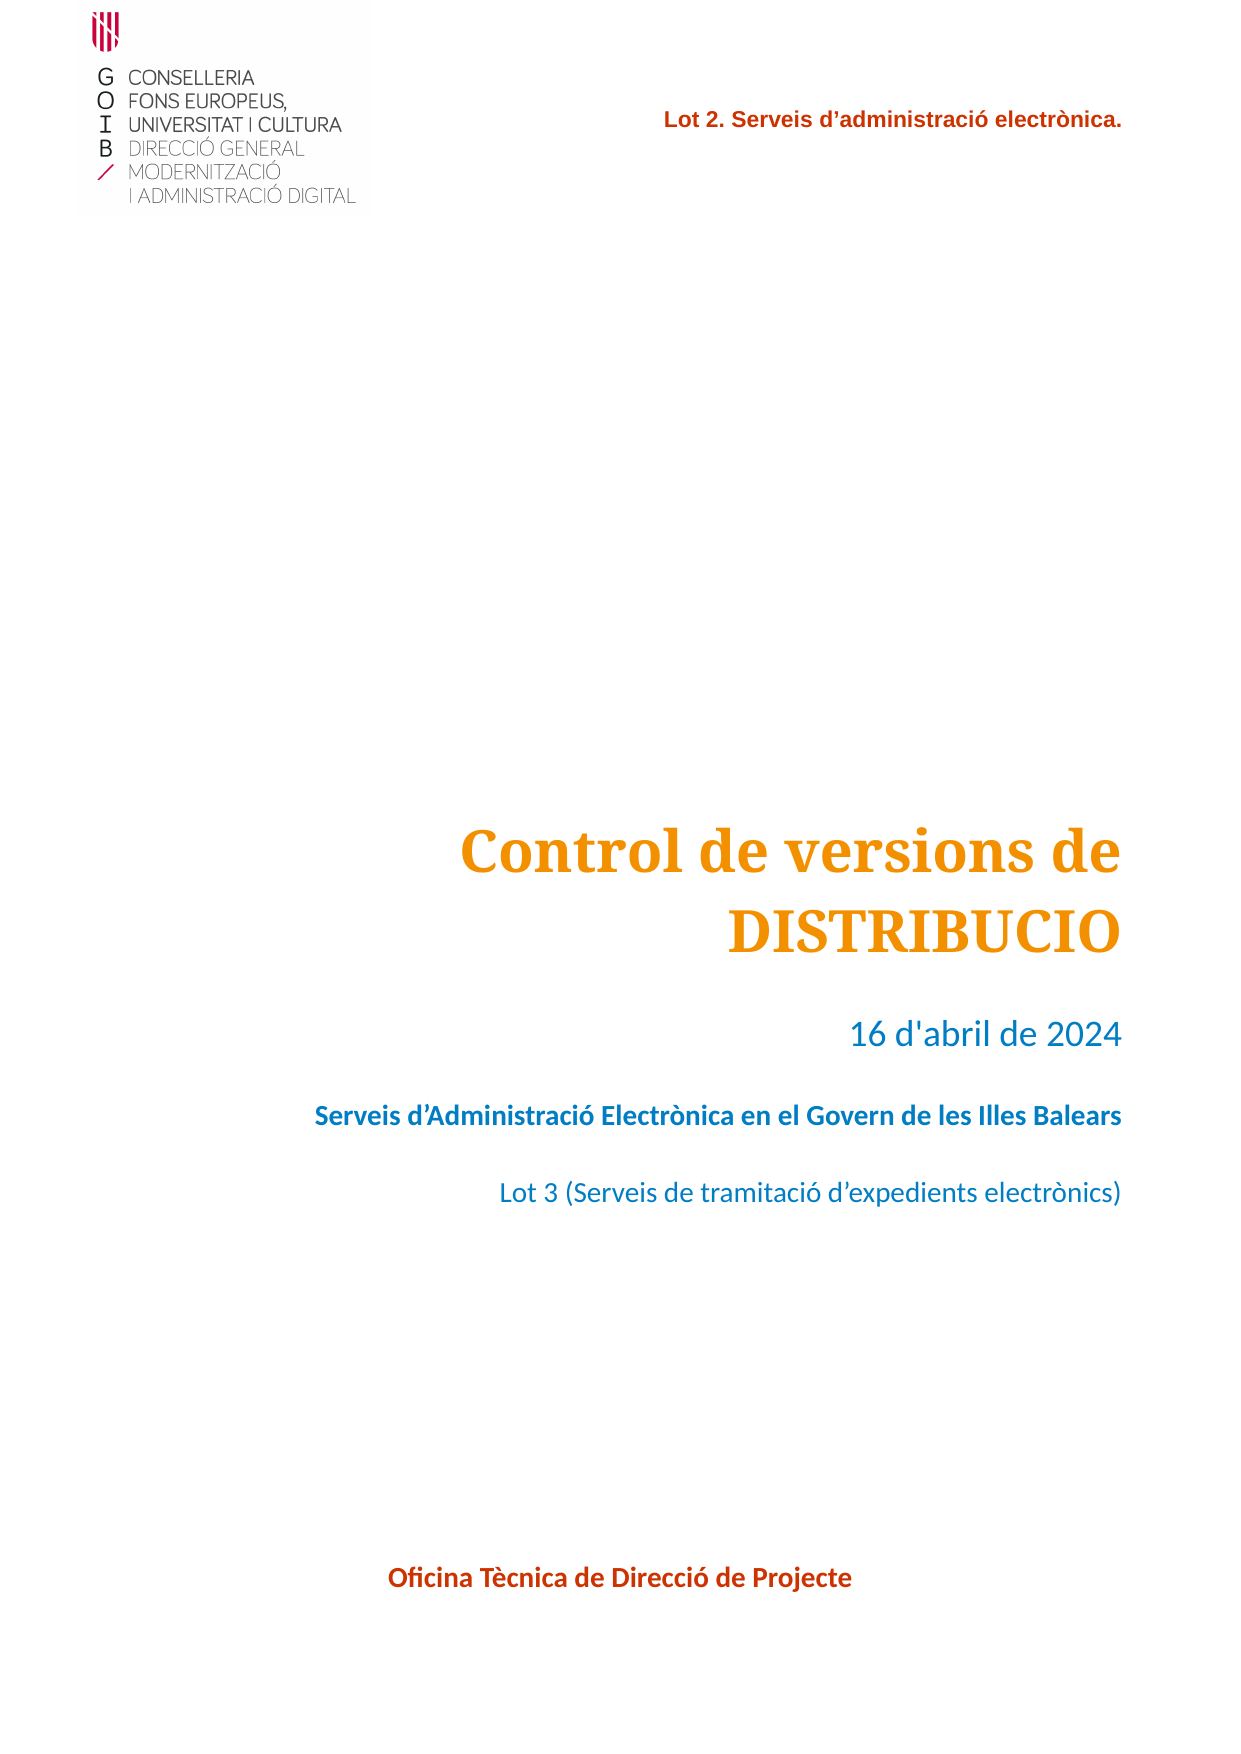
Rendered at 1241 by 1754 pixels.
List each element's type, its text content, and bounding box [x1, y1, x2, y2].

text Control de versions de DISTRIBUCIO [118, 810, 1122, 969]
text Lot 3 (Serveis de tramitació d’expedients electrònics) [118, 1174, 1122, 1210]
picture [77, 0, 371, 216]
text Oficina Tècnica de Direcció de Projecte [118, 1559, 1122, 1594]
text 16 d'abril de 2024 [118, 1010, 1122, 1056]
text Serveis d’Administració Electrònica en el Govern de les Illes Balears [118, 1097, 1122, 1133]
